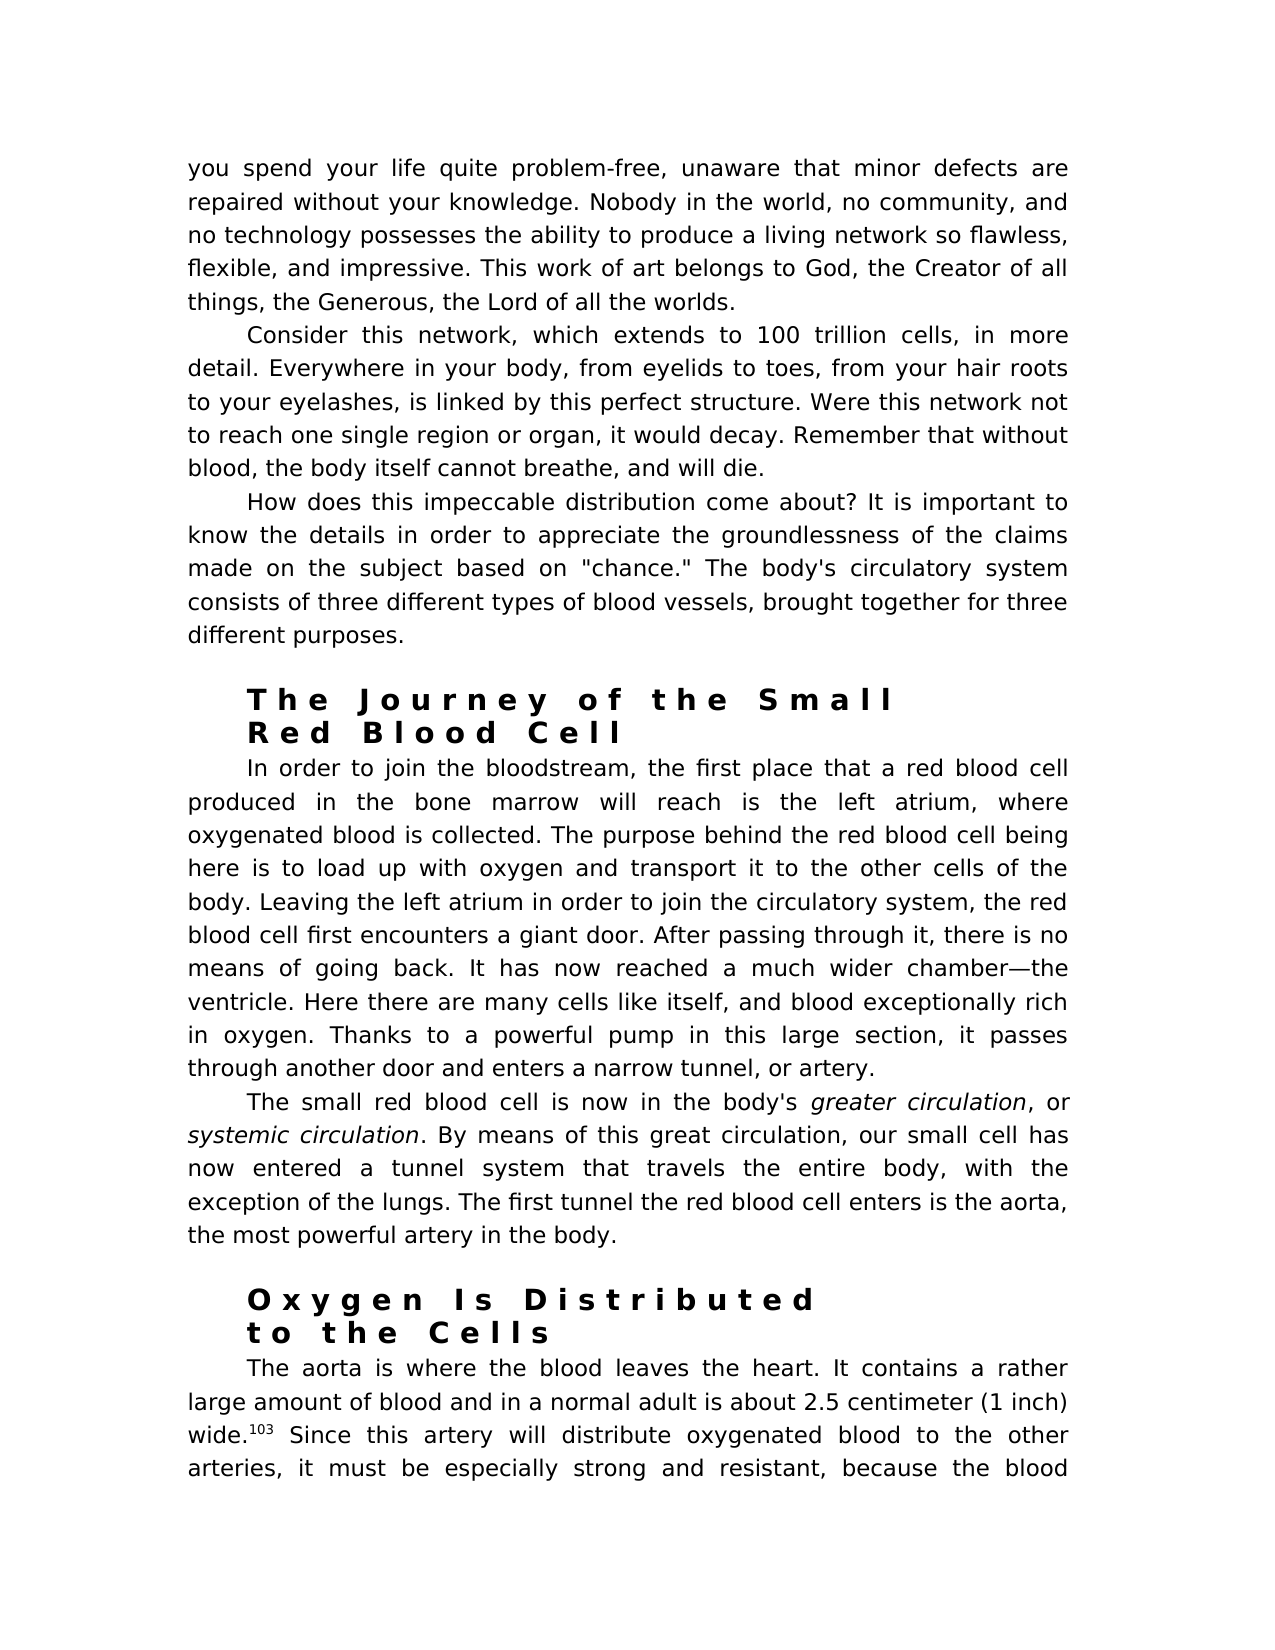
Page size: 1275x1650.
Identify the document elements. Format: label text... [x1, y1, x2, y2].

text How does this impeccable distribution come about? It is important to know the details in order to appreciate the groundlessness of the claims made on the subject based on "chance." The body's circulatory system consists of three different types of blood vessels, brought together for three different purposes. [187, 483, 1070, 650]
text In order to join the bloodstream, the first place that a red blood cell produced in the bone marrow will reach is the left atrium, where oxygenated blood is collected. The purpose behind the red blood cell being here is to load up with oxygen and transport it to the other cells of the body. Leaving the left atrium in order to join the circulatory system, the red blood cell first encounters a giant door. After passing through it, there is no means of going back. It has now reached a much wider chamber—the ventricle. Here there are many cells like itself, and blood exceptionally rich in oxygen. Thanks to a powerful pump in this large section, it passes through another door and enters a narrow tunnel, or artery. [187, 750, 1070, 1083]
text Oxygen Is Distributed [187, 1283, 1070, 1317]
text The aorta is where the blood leaves the heart. It contains a rather large amount of blood and in a normal adult is about 2.5 centimeter (1 inch) wide.103 Since this artery will distribute oxygenated blood to the other arteries, it must be especially strong and resistant, because the blood [187, 1350, 1070, 1483]
text you spend your life quite problem-free, unaware that minor defects are repaired without your knowledge. Nobody in the world, no community, and no technology possesses the ability to produce a living network so flawless, flexible, and impressive. This work of art belongs to God, the Creator of all things, the Generous, the Lord of all the worlds. [187, 150, 1070, 317]
text Red Blood Cell [187, 717, 1070, 750]
text The Journey of the Small [187, 683, 1070, 717]
text Consider this network, which extends to 100 trillion cells, in more detail. Everywhere in your body, from eyelids to toes, from your hair roots to your eyelashes, is linked by this perfect structure. Were this network not to reach one single region or organ, it would decay. Remember that without blood, the body itself cannot breathe, and will die. [187, 317, 1070, 483]
text The small red blood cell is now in the body's greater circulation, or systemic circulation. By means of this great circulation, our small cell has now entered a tunnel system that travels the entire body, with the exception of the lungs. The first tunnel the red blood cell enters is the aorta, the most powerful artery in the body. [187, 1083, 1070, 1250]
text to the Cells [187, 1317, 1070, 1350]
